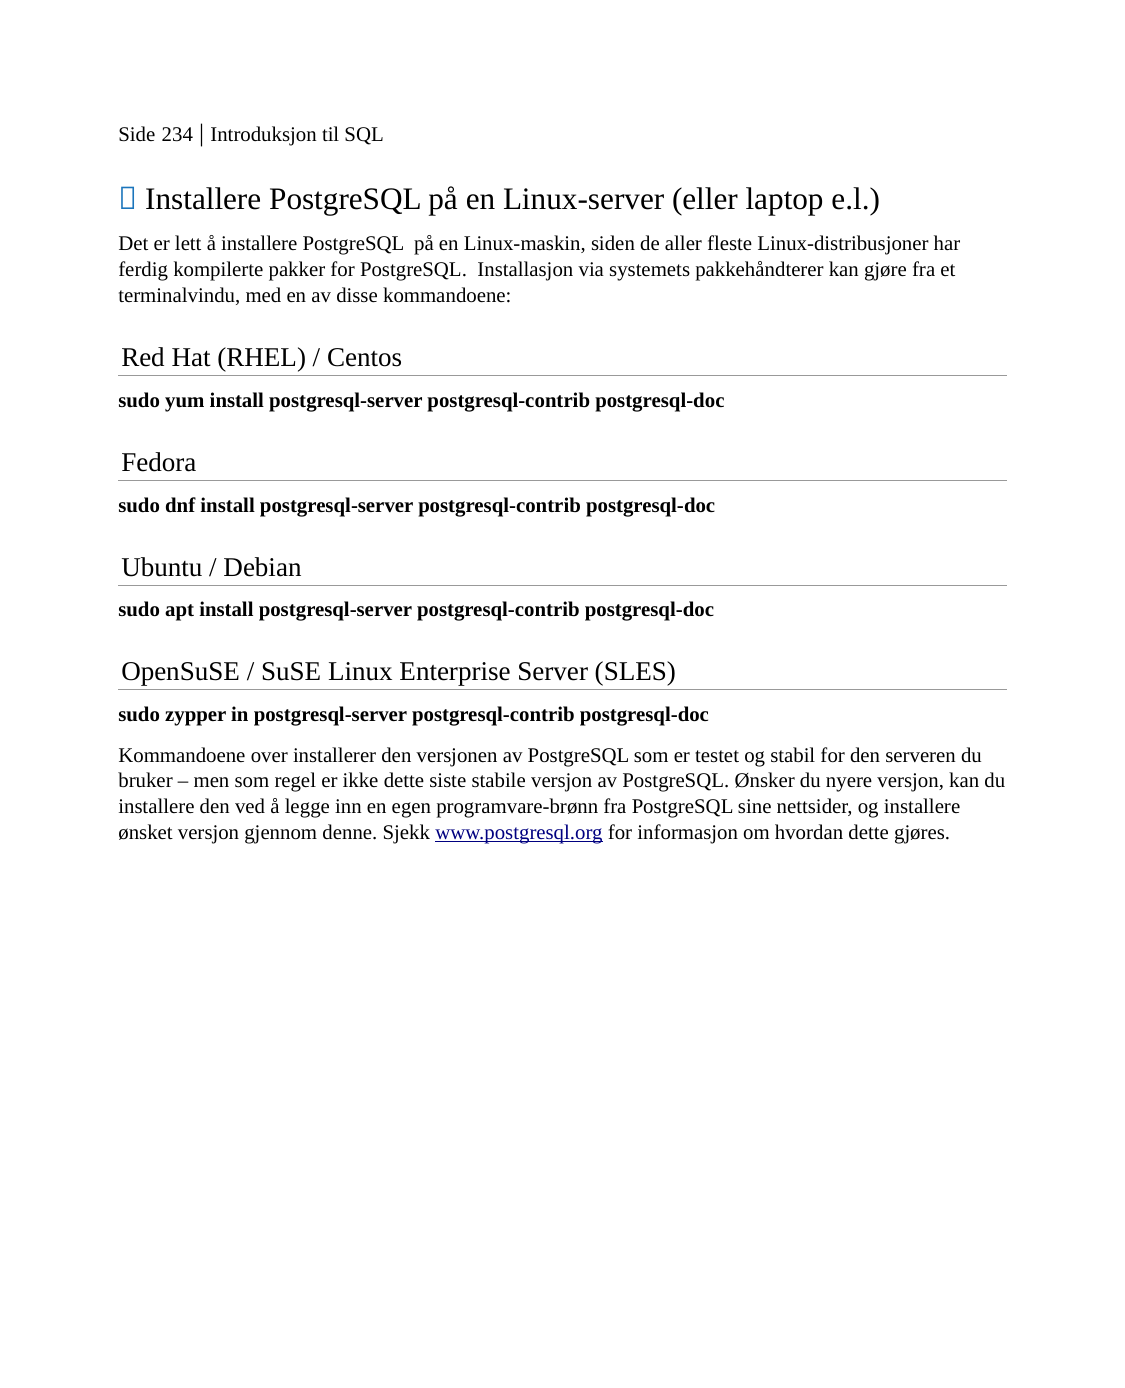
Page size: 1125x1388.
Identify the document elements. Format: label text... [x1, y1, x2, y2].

text sudo zypper in postgresql-server postgresql-contrib postgresql-doc [118, 702, 1007, 726]
text Det er lett å installere PostgreSQL på en Linux-maskin, siden de aller fleste Linux-distribusjoner har ferdig kompilerte pakker for PostgreSQL. Installasjon via systemets pakkehåndterer kan gjøre fra et terminalvindu, med en av disse kommandoene: [118, 231, 1007, 307]
text Kommandoene over installerer den versjonen av PostgreSQL som er testet og stabil for den serveren du bruker – men som regel er ikke dette siste stabile versjon av PostgreSQL. Ønsker du nyere versjon, kan du installere den ved å legge inn en egen programvare-brønn fra PostgreSQL sine nettsider, og installere ønsket versjon gjennom denne. Sjekk www.postgresql.org for informasjon om hvordan dette gjøres. [118, 742, 1007, 844]
text sudo dnf install postgresql-server postgresql-contrib postgresql-doc [118, 493, 1007, 517]
subtitle Ubuntu / Debian [118, 548, 1007, 585]
subtitle Fedora [118, 443, 1007, 480]
subtitle Red Hat (RHEL) / Centos [118, 338, 1007, 375]
subtitle  Installere PostgreSQL på en Linux-server (eller laptop e.l.) [118, 176, 1007, 219]
text sudo yum install postgresql-server postgresql-contrib postgresql-doc [118, 388, 1007, 412]
text sudo apt install postgresql-server postgresql-contrib postgresql-doc [118, 597, 1007, 621]
subtitle OpenSuSE / SuSE Linux Enterprise Server (SLES) [118, 652, 1007, 689]
